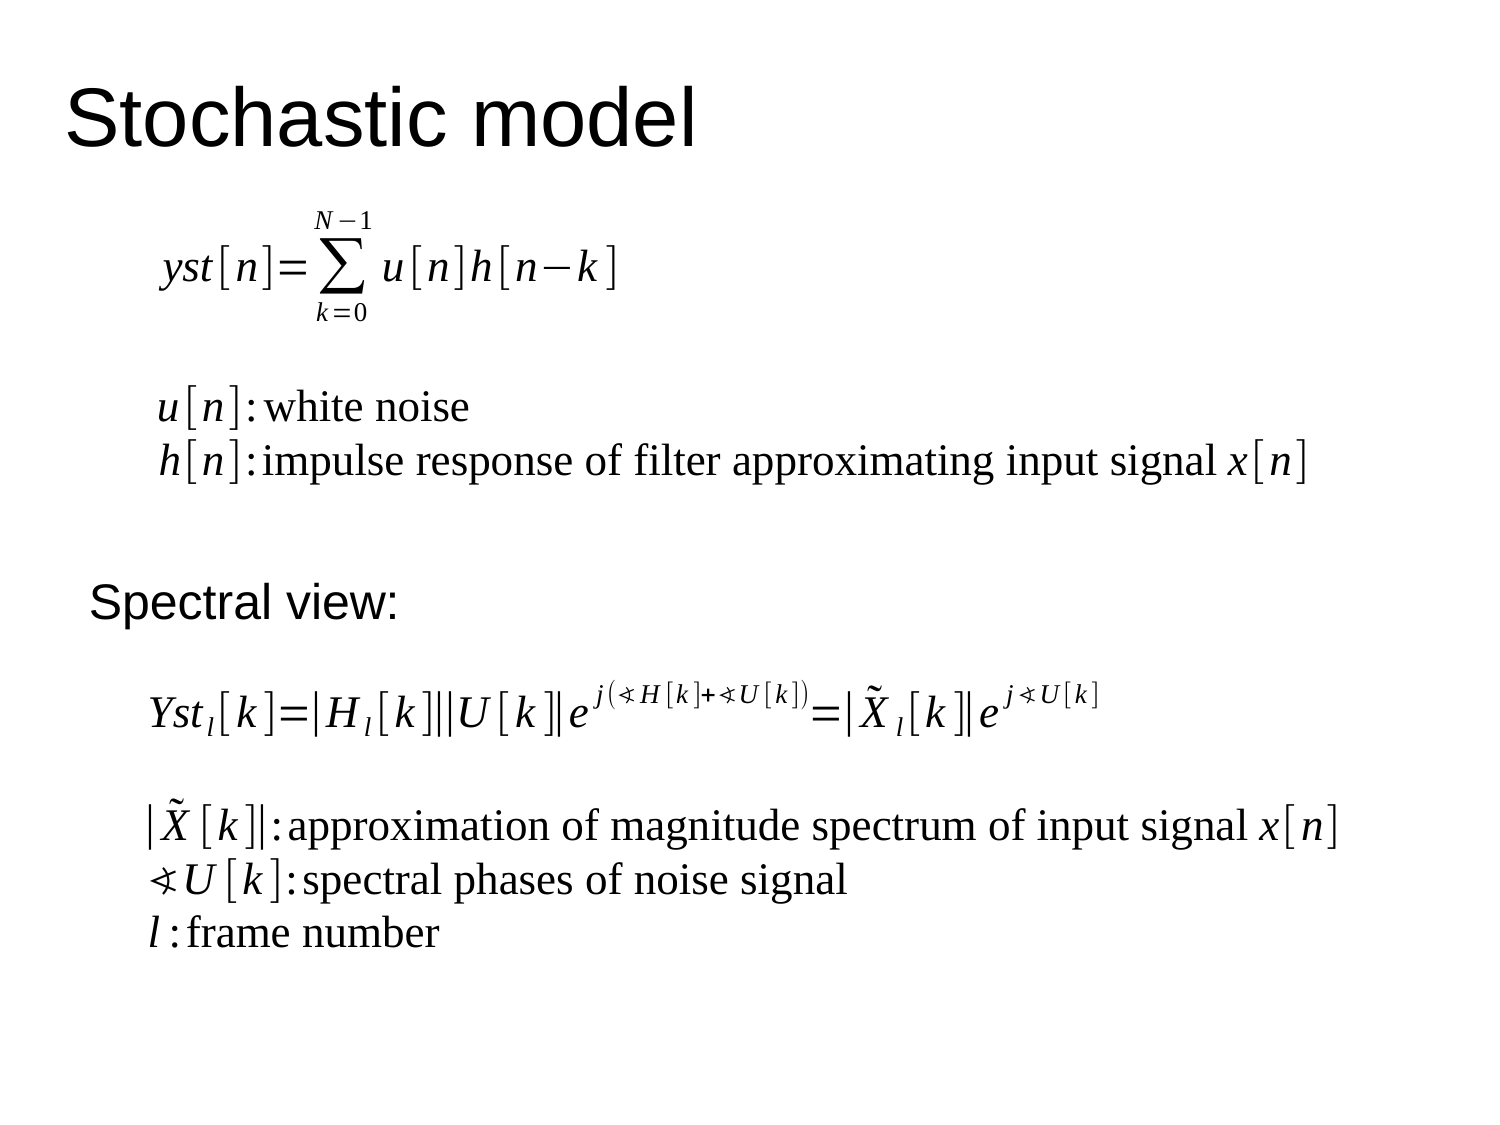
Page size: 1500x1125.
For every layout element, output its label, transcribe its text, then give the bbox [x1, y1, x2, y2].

chart [136, 679, 1345, 1010]
chart [151, 204, 1315, 538]
text_box Spectral view: [74, 567, 1391, 638]
title Stochastic model [64, 23, 1415, 212]
